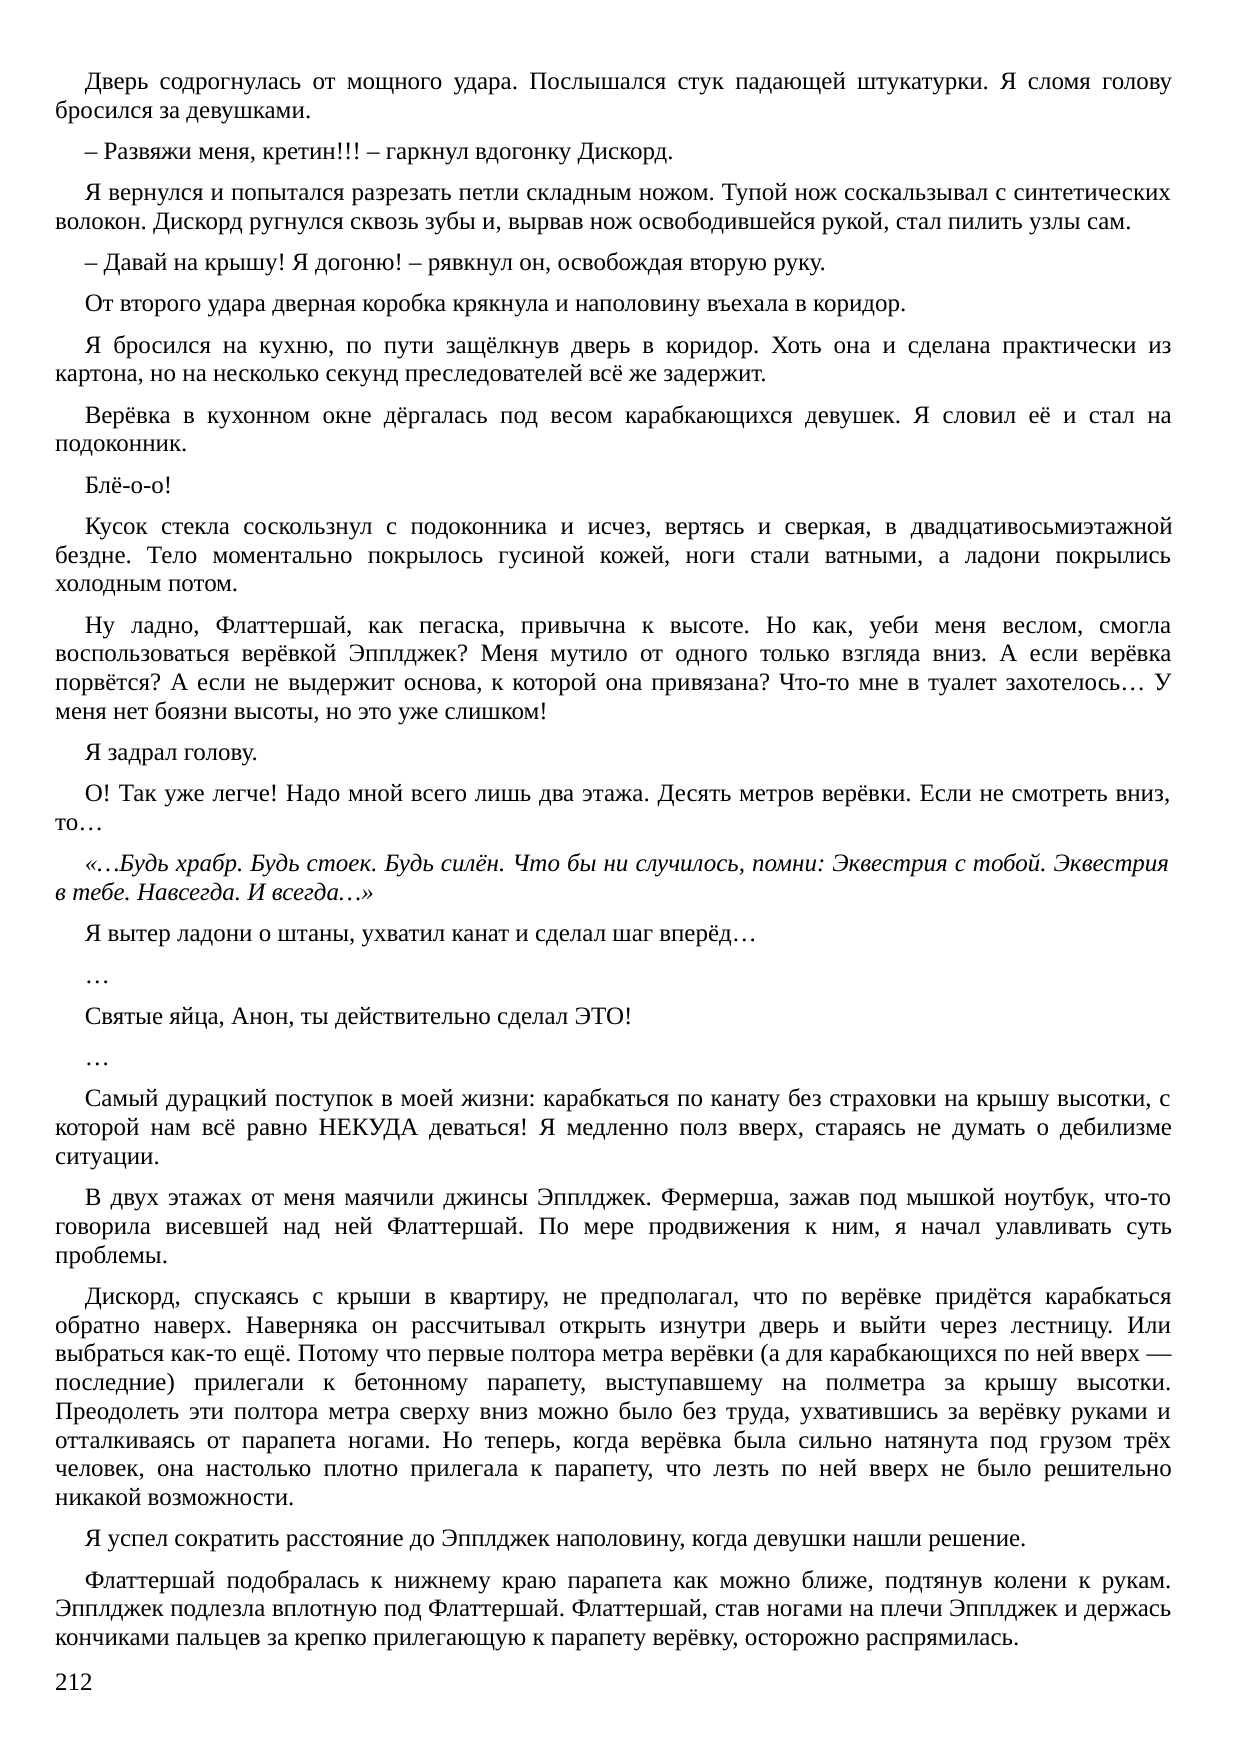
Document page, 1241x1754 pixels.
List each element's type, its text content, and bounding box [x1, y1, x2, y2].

text Блё-о-о! [55, 470, 1173, 498]
text Я вытер ладони о штаны, ухватил канат и сделал шаг вперёд… [55, 918, 1173, 947]
text Святые яйца, Анон, ты действительно сделал ЭТО! [55, 1001, 1173, 1030]
text Флаттершай подобралась к нижнему краю парапета как можно ближе, подтянув колени к рукам. Эпплджек подлезла вплотную под Флаттершай. Флаттершай, став ногами на плечи Эпплджек и держась кончиками пальцев за крепко прилегающую к парапету верёвку, осторожно распрямилась. [55, 1565, 1173, 1651]
text «…Будь храбр. Будь стоек. Будь силён. Что бы ни случилось, помни: Эквестрия с тобой. Эквестрия в тебе. Навсегда. И всегда…» [55, 848, 1173, 906]
text … [55, 1042, 1173, 1071]
text От второго удара дверная коробка крякнула и наполовину въехала в коридор. [55, 288, 1173, 317]
text … [55, 960, 1173, 988]
text Я задрал голову. [55, 737, 1173, 766]
text Дискорд, спускаясь с крыши в квартиру, не предполагал, что по верёвке придётся карабкаться обратно наверх. Наверняка он рассчитывал открыть изнутри дверь и выйти через лестницу. Или выбраться как-то ещё. Потому что первые полтора метра верёвки (а для карабкающихся по ней вверх — последние) прилегали к бетонному парапету, выступавшему на полметра за крышу высотки. Преодолеть эти полтора метра сверху вниз можно было без труда, ухватившись за верёвку руками и отталкиваясь от парапета ногами. Но теперь, когда верёвка была сильно натянута под грузом трёх человек, она настолько плотно прилегала к парапету, что лезть по ней вверх не было решительно никакой возможности. [55, 1281, 1173, 1511]
text Я бросился на кухню, по пути защёлкнув дверь в коридор. Хоть она и сделана практически из картона, но на несколько секунд преследователей всё же задержит. [55, 330, 1173, 387]
text О! Так уже легче! Надо мной всего лишь два этажа. Десять метров верёвки. Если не смотреть вниз, то… [55, 778, 1173, 836]
text Кусок стекла соскользнул с подоконника и исчез, вертясь и сверкая, в двадцативосьмиэтажной бездне. Тело моментально покрылось гусиной кожей, ноги стали ватными, а ладони покрылись холодным потом. [55, 511, 1173, 597]
text Я вернулся и попытался разрезать петли складным ножом. Тупой нож соскальзывал с синтетических волокон. Дискорд ругнулся сквозь зубы и, вырвав нож освободившейся рукой, стал пилить узлы сам. [55, 177, 1173, 235]
text – Развяжи меня, кретин!!! – гаркнул вдогонку Дискорд. [55, 136, 1173, 165]
text В двух этажах от меня маячили джинсы Эпплджек. Фермерша, зажав под мышкой ноутбук, что-то говорила висевшей над ней Флаттершай. По мере продвижения к ним, я начал улавливать суть проблемы. [55, 1182, 1173, 1268]
text Самый дурацкий поступок в моей жизни: карабкаться по канату без страховки на крышу высотки, с которой нам всё равно НЕКУДА деваться! Я медленно полз вверх, стараясь не думать о дебилизме ситуации. [55, 1083, 1173, 1170]
text Ну ладно, Флаттершай, как пегаска, привычна к высоте. Но как, уеби меня веслом, смогла воспользоваться верёвкой Эпплджек? Меня мутило от одного только взгляда вниз. А если верёвка порвётся? А если не выдержит основа, к которой она привязана? Что-то мне в туалет захотелось… У меня нет боязни высоты, но это уже слишком! [55, 610, 1173, 725]
text Верёвка в кухонном окне дёргалась под весом карабкающихся девушек. Я словил её и стал на подоконник. [55, 400, 1173, 457]
text Дверь содрогнулась от мощного удара. Послышался стук падающей штукатурки. Я сломя голову бросился за девушками. [55, 66, 1173, 123]
text – Давай на крышу! Я догоню! – рявкнул он, освобождая вторую руку. [55, 247, 1173, 276]
text Я успел сократить расстояние до Эпплджек наполовину, когда девушки нашли решение. [55, 1523, 1173, 1552]
